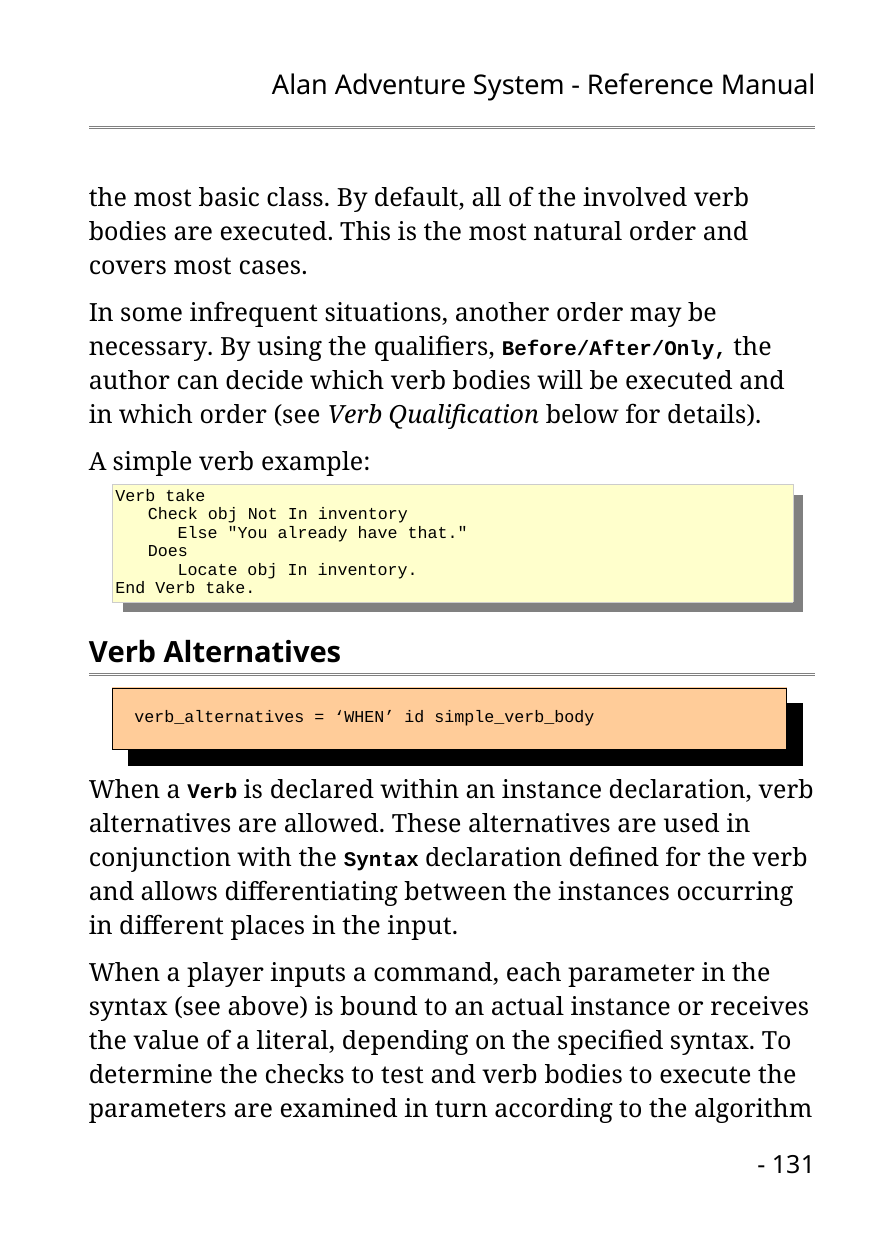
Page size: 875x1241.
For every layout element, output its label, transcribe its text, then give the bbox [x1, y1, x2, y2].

text verb_alternatives = ‘WHEN’ id simple_verb_body [113, 689, 786, 749]
text Verb take Check obj Not In inventory Else "You already have that." Does Locate obj In inventory. End Verb take. [113, 485, 793, 602]
text When a Verb is declared within an instance declaration, verb alternatives are allowed. These alternatives are used in conjunction with the Syntax decla­ration defined for the verb and allows differentiating between the instances occurring in different places in the input. [88, 772, 815, 942]
text In some infrequent situations, another order may be necessary. By using the qualifiers, Before/After/Only, the author can decide which verb bodies will be executed and in which order (see Verb Qualification below for de­tails). [88, 295, 815, 431]
text the most basic class. By default, all of the involved verb bodies are executed. This is the most natural order and covers most cases. [88, 180, 815, 282]
text When a player inputs a command, each parameter in the syntax (see above) is bound to an actual instance or receives the value of a literal, depending on the specified syntax. To determine the checks to test and verb bodies to execute the parameters are examined in turn according to the algorithm [88, 955, 815, 1124]
text A simple verb example: [88, 444, 815, 478]
subtitle Verb Alternatives [88, 631, 815, 675]
